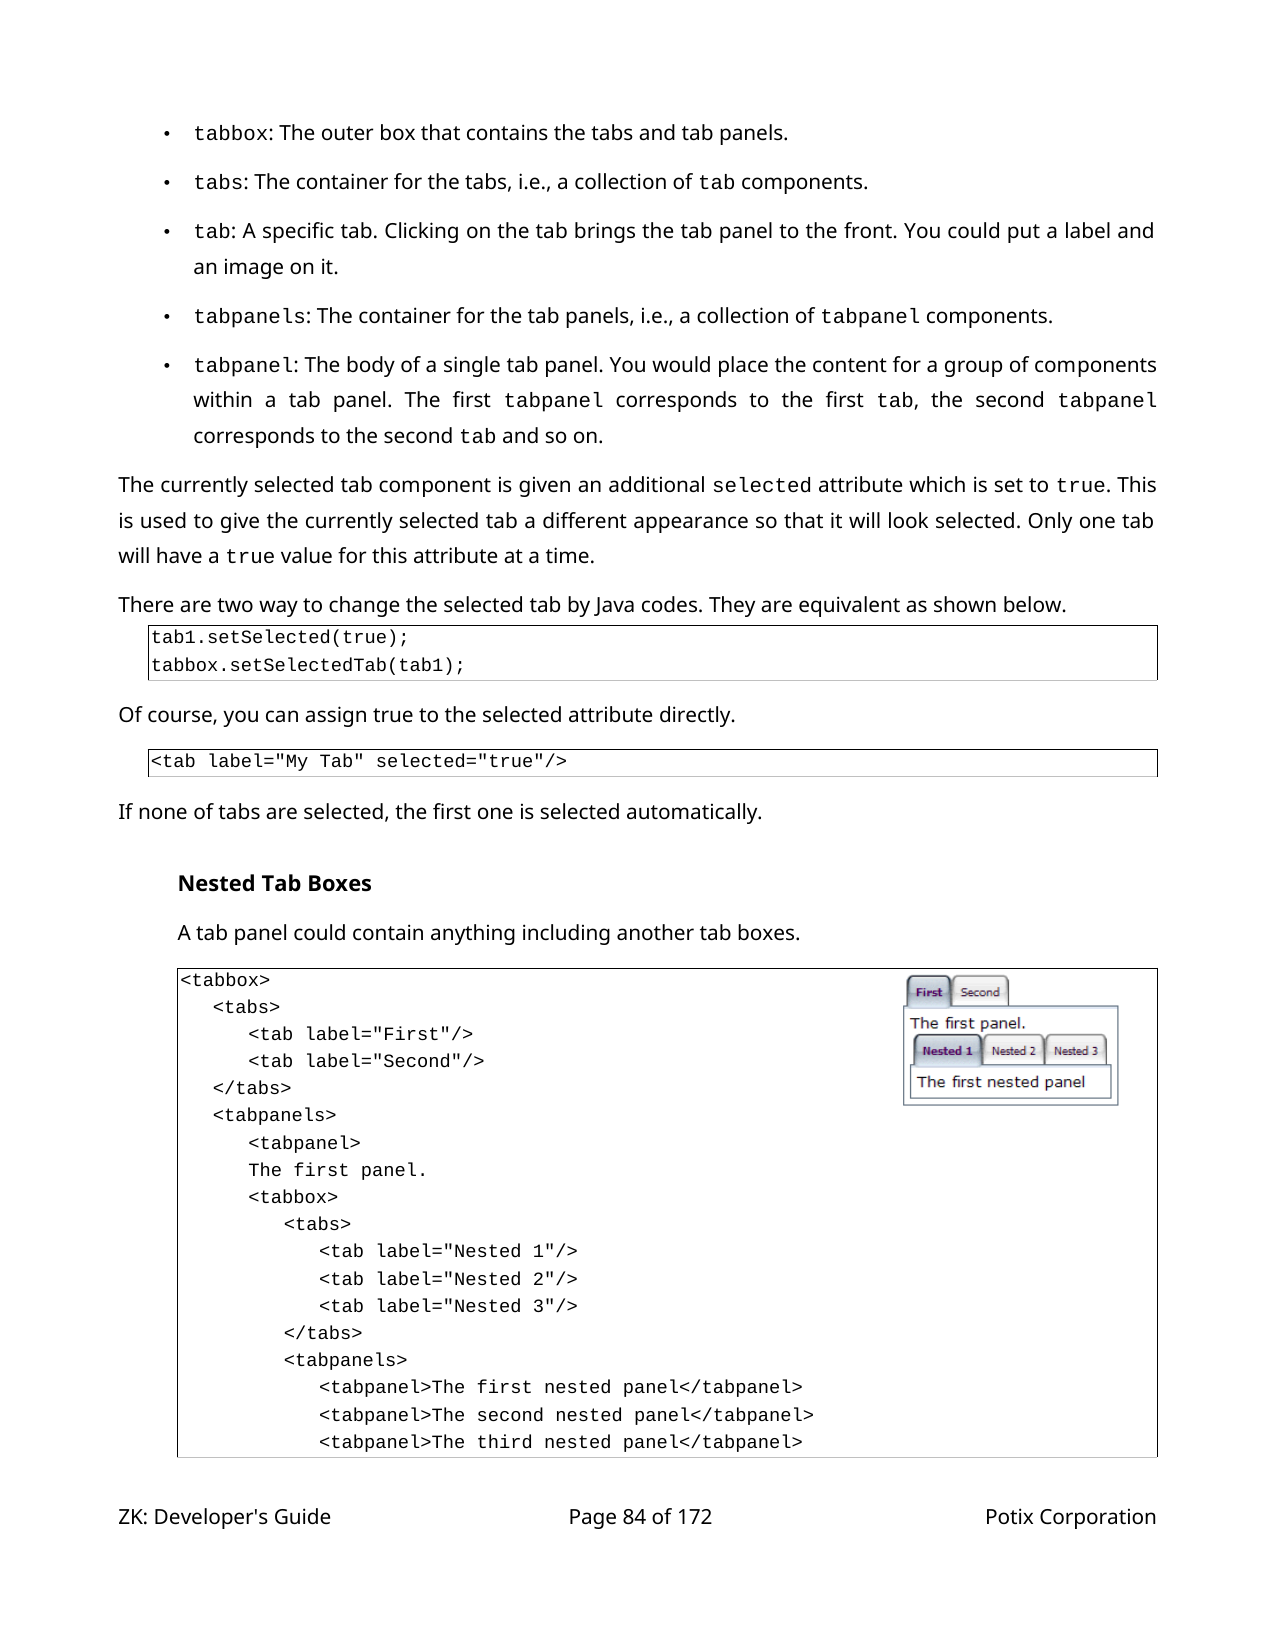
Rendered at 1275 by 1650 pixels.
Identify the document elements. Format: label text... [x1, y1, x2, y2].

text [1122, 994, 1157, 1019]
text <tabpanels> [178, 1348, 1157, 1372]
text <tabpanel>The second nested panel</tabpanel> [178, 1402, 1157, 1427]
text [1122, 1022, 1157, 1046]
text <tabs> [178, 1212, 1157, 1236]
text <tabs> [178, 994, 902, 1019]
text <tabbox> [178, 969, 1157, 992]
text <tab label="Nested 3"/> [178, 1294, 1157, 1318]
text <tab label="First"/> [178, 1022, 902, 1046]
text <tab label="Second"/> [178, 1049, 902, 1073]
text <tabpanel> [178, 1131, 1157, 1155]
text If none of tabs are selected, the first one is selected automatically. [118, 797, 1157, 825]
text <tab label="My Tab" selected="true"/> [149, 750, 1157, 776]
text <tabpanel>The third nested panel</tabpanel> [178, 1429, 1157, 1457]
text A tab panel could contain anything including another tab boxes. [177, 918, 1157, 947]
text There are two way to change the selected tab by Java codes. They are equivalent as shown below. [118, 590, 1157, 618]
text tab1.setSelected(true); [149, 626, 1157, 649]
text </tabs> [178, 1076, 902, 1100]
text <tab label="Nested 2"/> [178, 1266, 1157, 1291]
text <tabpanel>The first nested panel</tabpanel> [178, 1375, 1157, 1399]
subtitle Nested Tab Boxes [177, 868, 1157, 898]
text tabbox.setSelectedTab(tab1); [149, 652, 1157, 680]
text <tabbox> [178, 1185, 1157, 1209]
list tab: A specific tab. Clicking on the tab brings the tab panel to the front. You could put a label and an image on it. [164, 216, 1157, 280]
list tabbox: The outer box that contains the tabs and tab panels. [164, 118, 1157, 147]
list tabs: The container for the tabs, i.e., a collection of tab components. [164, 167, 1157, 196]
text [1122, 1049, 1157, 1073]
list tabpanels: The container for the tab panels, i.e., a collection of tabpanel components. [164, 301, 1157, 329]
text <tabpanels> [178, 1103, 1157, 1128]
text The currently selected tab component is given an additional selected attribute which is set to true. This is used to give the currently selected tab a different appearance so that it will look selected. Only one tab will have a true value for this attribute at a time. [118, 470, 1157, 569]
text [1122, 1076, 1157, 1100]
text The first panel. [178, 1158, 1157, 1182]
text Of course, you can assign true to the selected attribute directly. [118, 700, 1157, 729]
list tabpanel: The body of a single tab panel. You would place the content for a group of components within a tab panel. The first tabpanel corresponds to the first tab, the second tabpanel corresponds to the second tab and so on. [164, 350, 1157, 449]
picture [902, 971, 1122, 1108]
text </tabs> [178, 1321, 1157, 1345]
text <tab label="Nested 1"/> [178, 1239, 1157, 1263]
